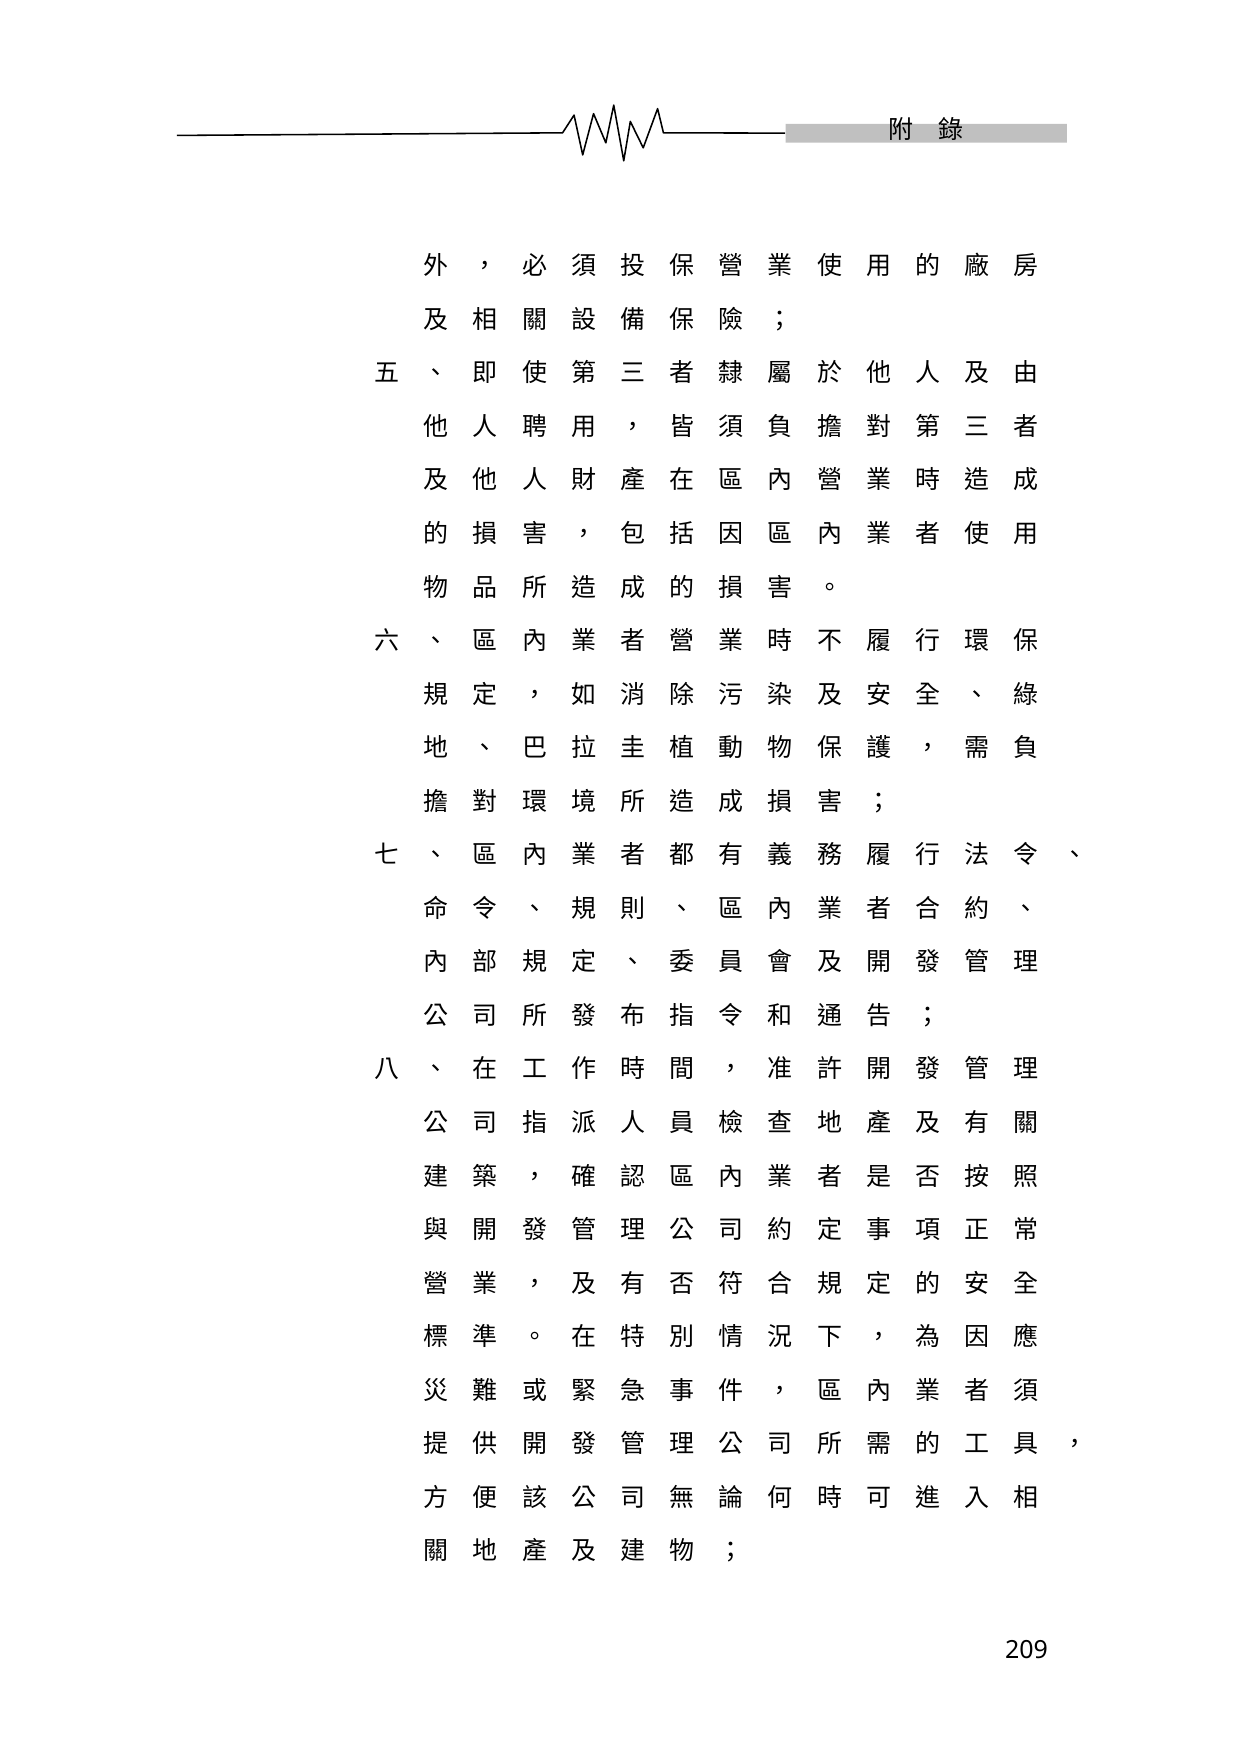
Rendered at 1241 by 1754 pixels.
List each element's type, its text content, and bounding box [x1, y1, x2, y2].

text 外，必須投保營業使用的廠房及相關設備保險； [350, 237, 1063, 344]
text 八、在工作時間，准許開發管理公司指派人員檢查地產及有關建築，確認區內業者是否按照與開發管理公司約定事項正常營業，及有否符合規定的安全標準。在特別情況下，為因應災難或緊急事件，區內業者須提供開發管理公司所需的工具，方便該公司無論何時可進入相關地產及建物； [350, 1040, 1063, 1576]
text 六、區內業者營業時不履行環保規定，如消除污染及安全、綠地、巴拉圭植動物保護，需負擔對環境所造成損害； [350, 612, 1063, 826]
text 五、即使第三者隸屬於他人及由他人聘用，皆須負擔對第三者及他人財產在區內營業時造成的損害，包括因區內業者使用物品所造成的損害。 [350, 344, 1063, 612]
text 七、區內業者都有義務履行法令、命令、規則、區內業者合約、內部規定、委員會及開發管理公司所發布指令和通告； [350, 826, 1063, 1040]
